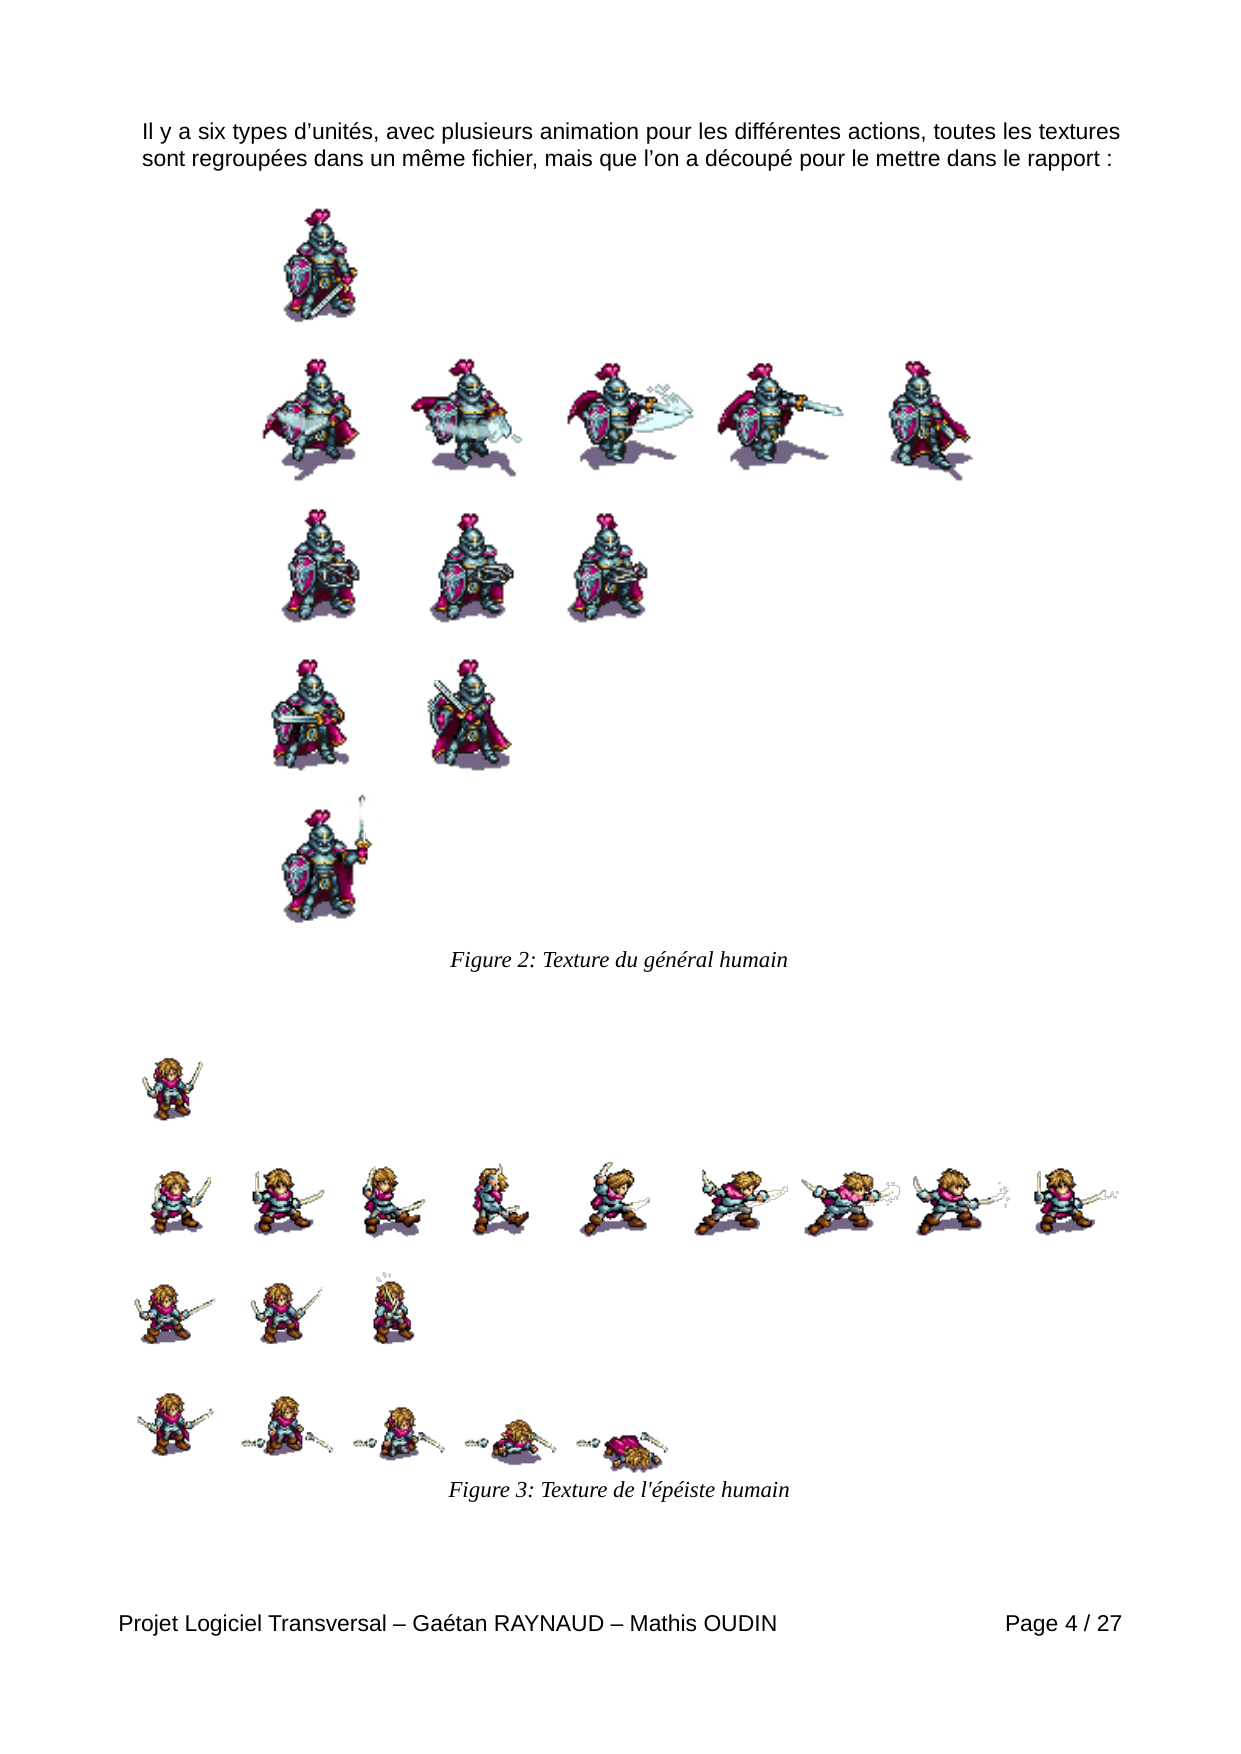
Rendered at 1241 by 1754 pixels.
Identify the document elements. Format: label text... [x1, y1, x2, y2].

picture [118, 1029, 1123, 1476]
text Figure 3: Texture de l'épéiste humain [118, 1476, 1122, 1502]
text Il y a six types d’unités, avec plusieurs animation pour les différentes actions, toutes les textures sont regroupées dans un même fichier, mais que l’on a découpé pour le mettre dans le rapport : [142, 118, 1122, 171]
picture [245, 195, 995, 946]
text Figure 2: Texture du général humain [245, 946, 995, 972]
